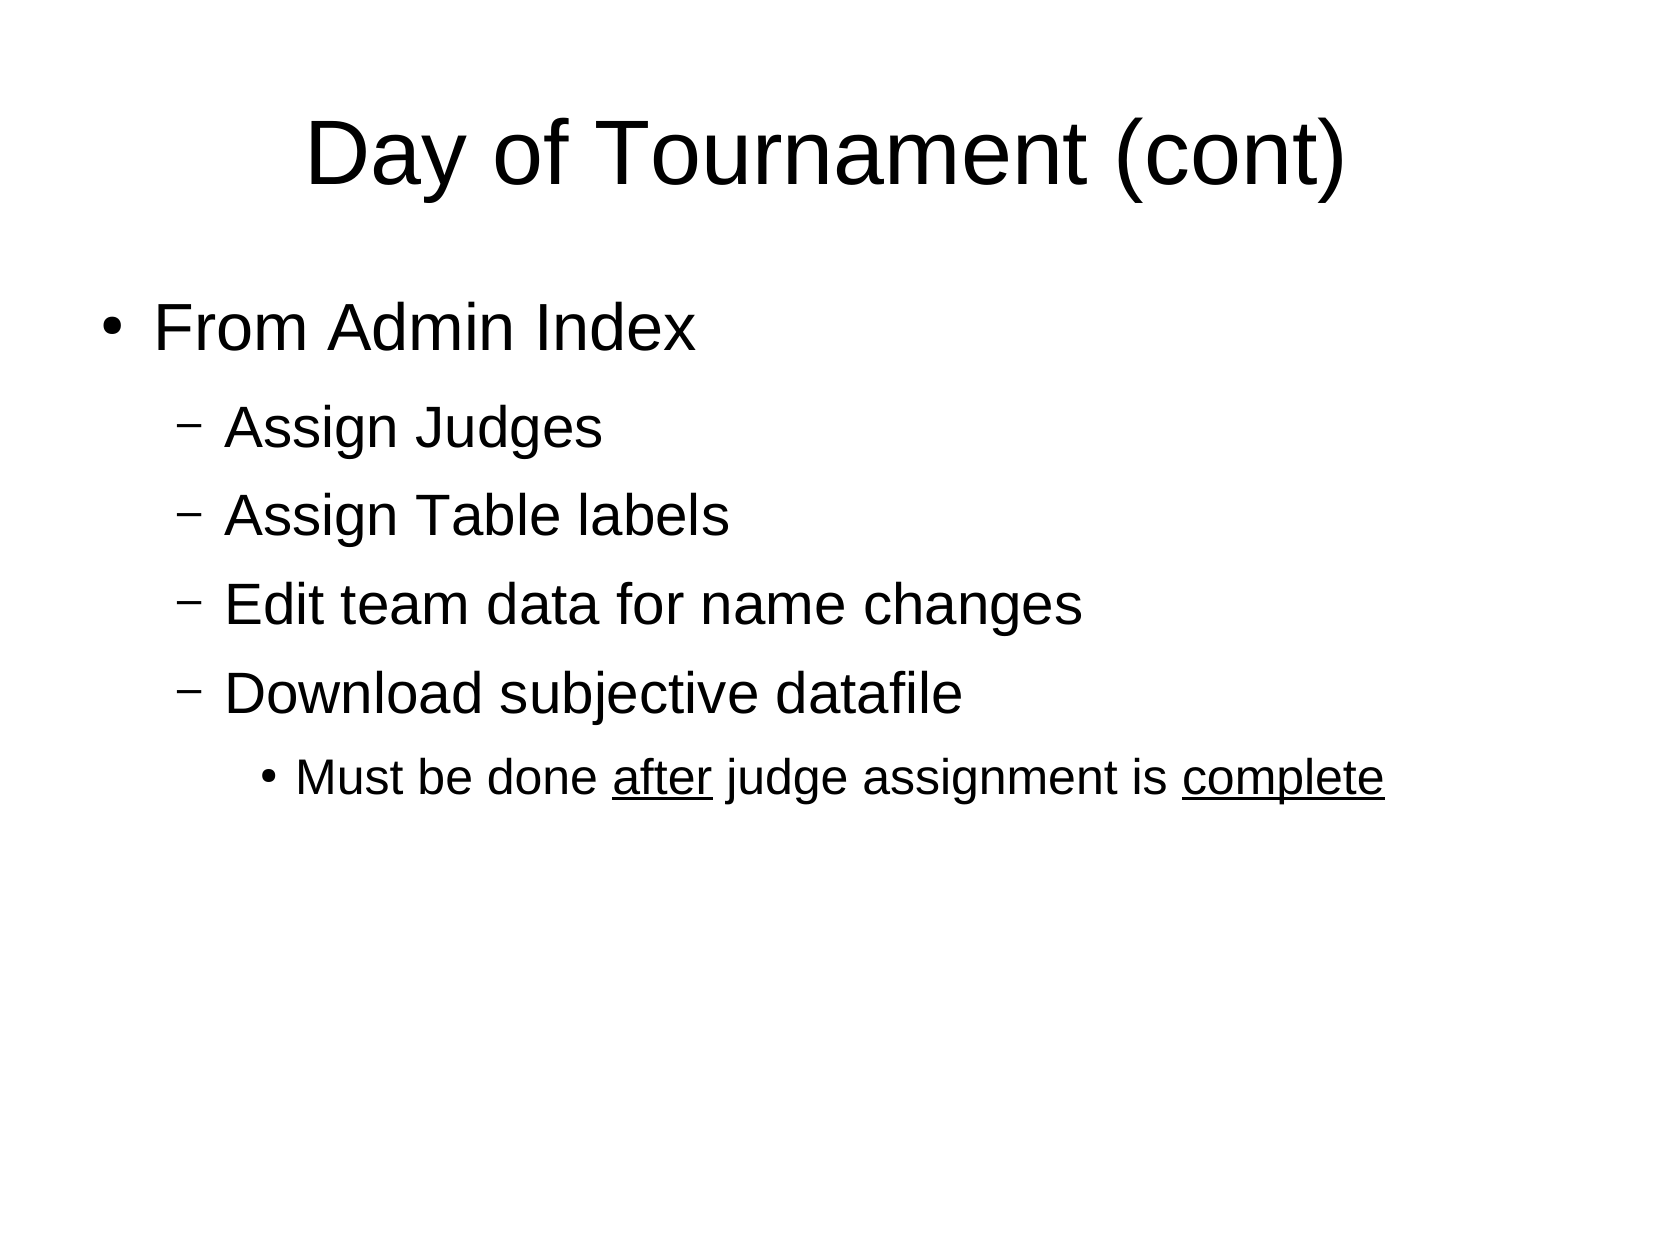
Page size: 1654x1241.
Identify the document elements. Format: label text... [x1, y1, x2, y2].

list From Admin Index Assign Judges Assign Table labels Edit team data for name changes Download subjective datafile Must be done after judge assignment is complete [82, 290, 1571, 1109]
title Day of Tournament (cont) [82, 49, 1571, 257]
